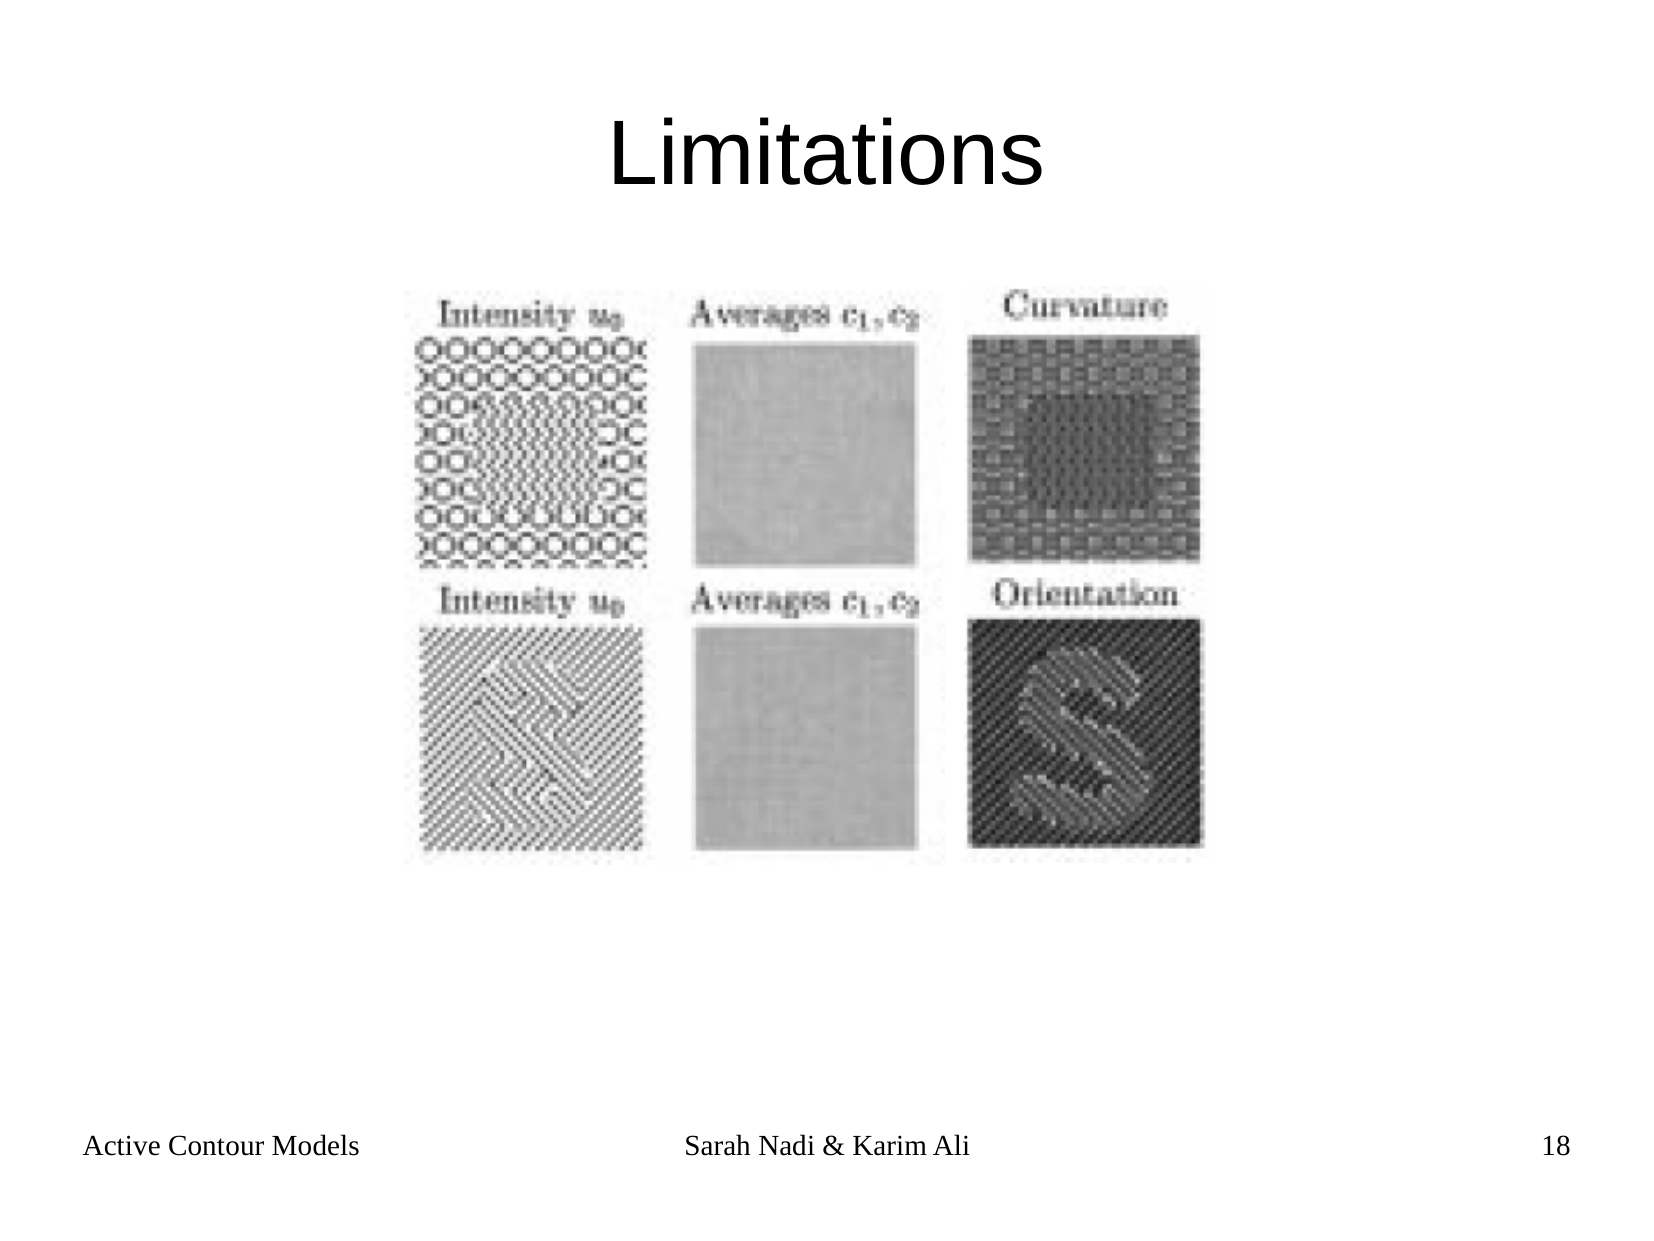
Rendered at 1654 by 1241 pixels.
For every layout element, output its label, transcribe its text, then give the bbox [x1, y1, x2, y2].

picture [403, 289, 945, 874]
title Limitations [82, 56, 1571, 250]
picture [964, 286, 1211, 863]
